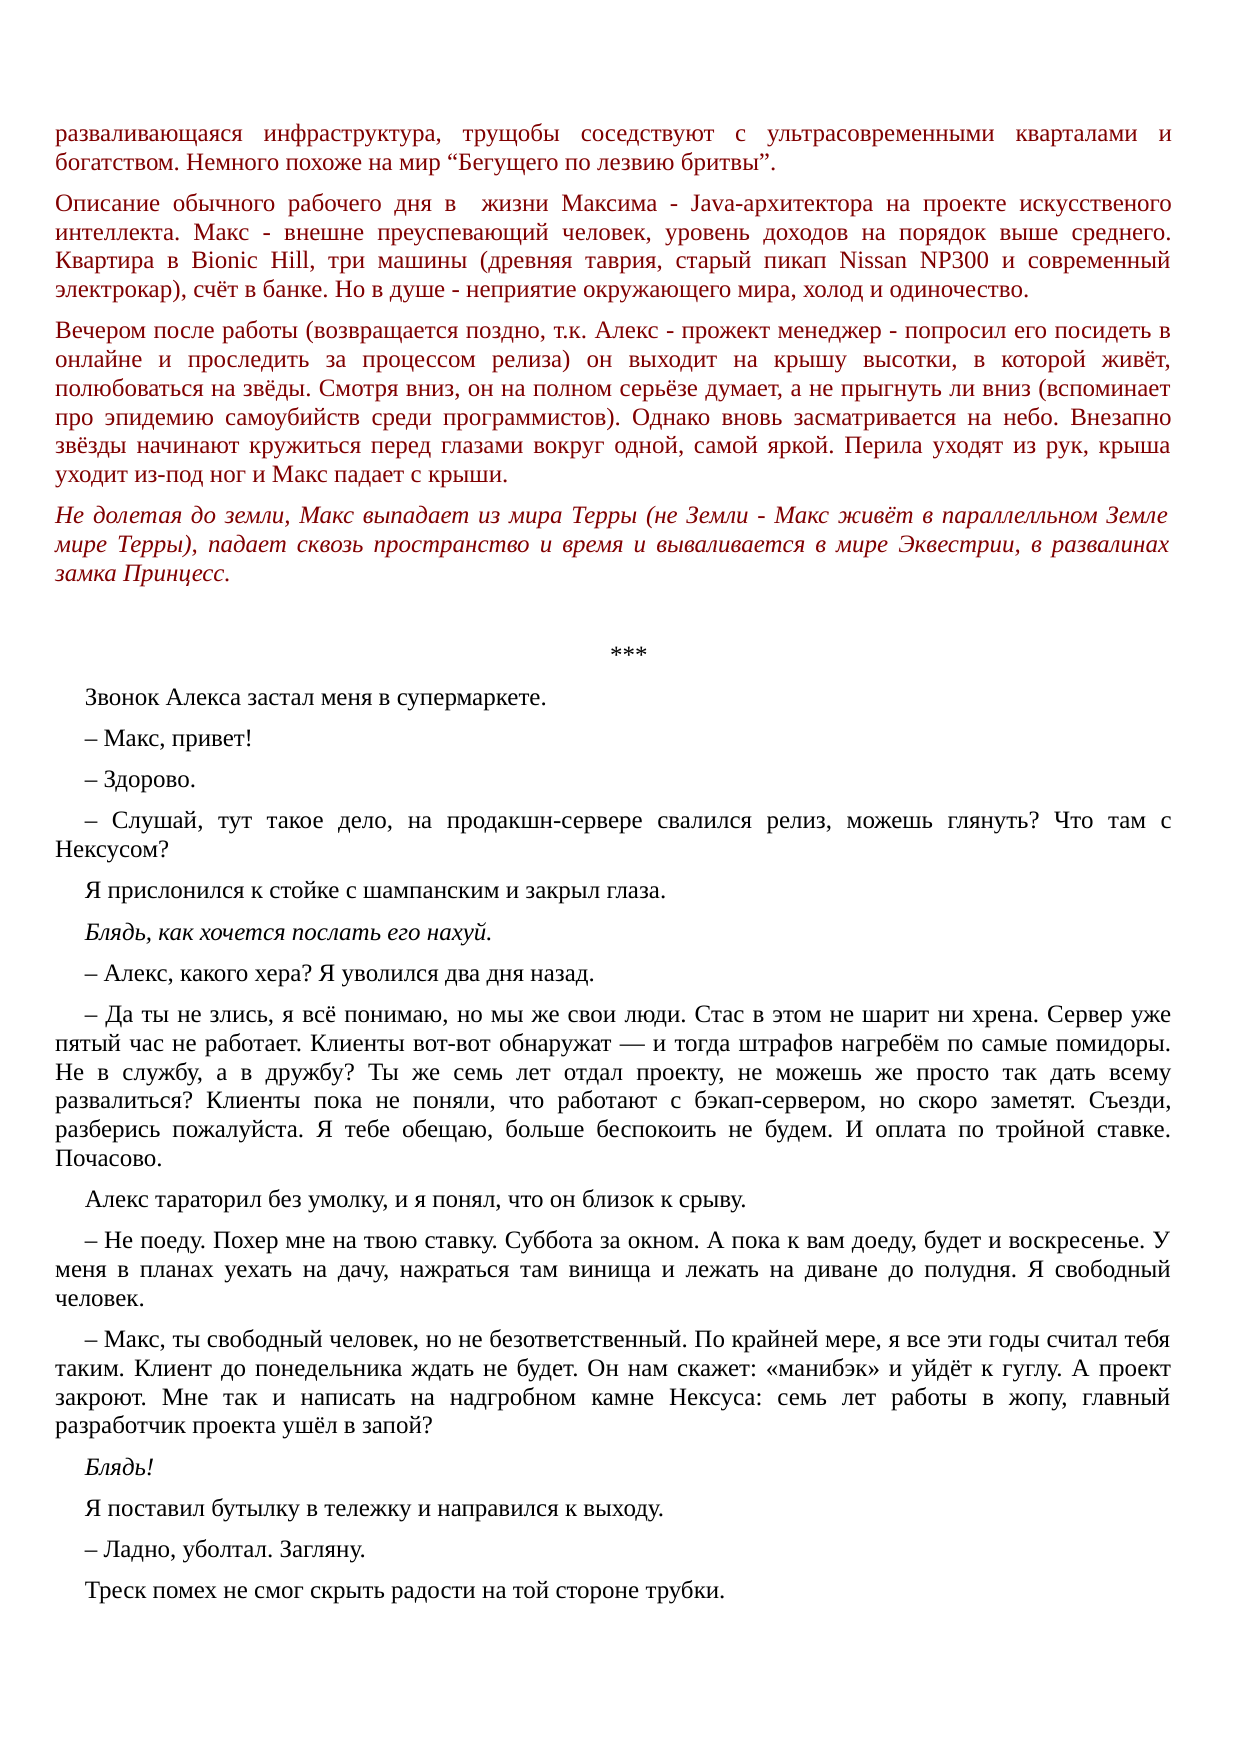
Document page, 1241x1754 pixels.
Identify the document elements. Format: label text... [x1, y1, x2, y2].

text Треск помех не смог скрыть радости на той стороне трубки. [55, 1576, 1172, 1604]
text – Макс, ты свободный человек, но не безответственный. По крайней мере, я все эти годы считал тебя таким. Клиент до понедельника ждать не будет. Он нам скажет: «манибэк» и уйдёт к гуглу. А проект закроют. Мне так и написать на надгробном камне Нексуса: семь лет работы в жопу, главный разработчик проекта ушёл в запой? [55, 1324, 1172, 1439]
text – Алекс, какого хера? Я уволился два дня назад. [55, 958, 1172, 987]
text разваливающаяся инфраструктура, трущобы соседствуют с ультрасовременными кварталами и богатством. Немного похоже на мир “Бегущего по лезвию бритвы”. [55, 118, 1172, 176]
text Описание обычного рабочего дня в жизни Максима - Java-архитектора на проекте искусственого интеллекта. Макс - внешне преуспевающий человек, уровень доходов на порядок выше среднего. Квартира в Bionic Hill, три машины (древняя таврия, старый пикап Nissan NP300 и современный электрокар), счёт в банке. Но в душе - неприятие окружающего мира, холод и одиночество. [55, 188, 1172, 303]
text – Не поеду. Похер мне на твою ставку. Суббота за окном. А пока к вам доеду, будет и воскресенье. У меня в планах уехать на дачу, нажраться там винища и лежать на диване до полудня. Я свободный человек. [55, 1226, 1172, 1312]
text Звонок Алекса застал меня в супермаркете. [55, 682, 1172, 711]
text – Да ты не злись, я всё понимаю, но мы же свои люди. Стас в этом не шарит ни хрена. Сервер уже пятый час не работает. Клиенты вот-вот обнаружат — и тогда штрафов нагребём по самые помидоры. Не в службу, а в дружбу? Ты же семь лет отдал проекту, не можешь же просто так дать всему развалиться? Клиенты пока не поняли, что работают с бэкап-сервером, но скоро заметят. Съезди, разберись пожалуйста. Я тебе обещаю, больше беспокоить не будем. И оплата по тройной ставке. Почасово. [55, 999, 1172, 1172]
text Блядь, как хочется послать его нахуй. [55, 917, 1172, 946]
text – Макс, привет! [55, 723, 1172, 752]
text *** [55, 641, 1172, 669]
text Не долетая до земли, Макс выпадает из мира Терры (не Земли - Макс живёт в параллелльном Земле мире Терры), падает сквозь пространство и время и вываливается в мире Эквестрии, в развалинах замка Принцесс. [55, 501, 1172, 587]
text Алекс тараторил без умолку, и я понял, что он близок к срыву. [55, 1184, 1172, 1213]
text – Здорово. [55, 764, 1172, 793]
text Я прислонился к стойке с шампанским и закрыл глаза. [55, 876, 1172, 904]
text – Ладно, уболтал. Загляну. [55, 1534, 1172, 1563]
text – Слушай, тут такое дело, на продакшн-сервере свалился релиз, можешь глянуть? Что там с Нексусом? [55, 806, 1172, 863]
text Блядь! [55, 1452, 1172, 1481]
text Я поставил бутылку в тележку и направился к выходу. [55, 1493, 1172, 1522]
text Вечером после работы (возвращается поздно, т.к. Алекс - прожект менеджер - попросил его посидеть в онлайне и проследить за процессом релиза) он выходит на крышу высотки, в которой живёт, полюбоваться на звёды. Смотря вниз, он на полном серьёзе думает, а не прыгнуть ли вниз (вспоминает про эпидемию самоубийств среди программистов). Однако вновь засматривается на небо. Внезапно звёзды начинают кружиться перед глазами вокруг одной, самой яркой. Перила уходят из рук, крыша уходит из-под ног и Макс падает с крыши. [55, 316, 1172, 488]
